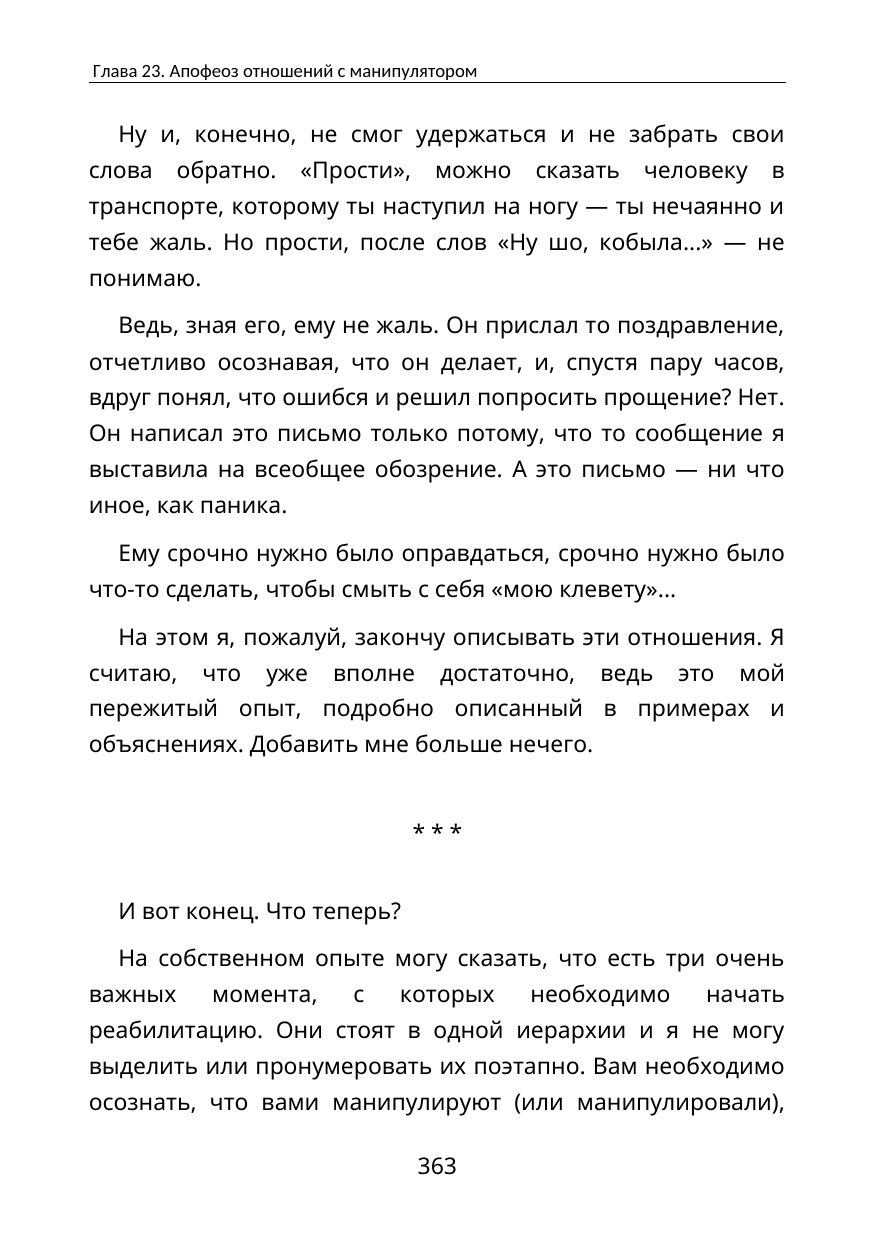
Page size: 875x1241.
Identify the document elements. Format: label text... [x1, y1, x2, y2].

text На этом я, пожалуй, закончу описывать эти отношения. Я считаю, что уже вполне достаточно, ведь это мой пережитый опыт, подробно описанный в примерах и объяснениях. Добавить мне больше нечего. [88, 621, 786, 759]
subtitle * * * [88, 817, 786, 849]
text На собственном опыте могу сказать, что есть три очень важных момента, с которых необходимо начать реабилитацию. Они стоят в одной иерархии и я не могу выделить или пронумеровать их поэтапно. Вам необходимо осознать, что вами манипулируют (или манипулировали), [88, 942, 786, 1117]
text Ему срочно нужно было оправдаться, срочно нужно было что-то сделать, чтобы смыть с себя «мою клевету»... [88, 537, 786, 604]
text И вот конец. Что теперь? [88, 895, 786, 926]
text Ну и, конечно, не смог удержаться и не забрать свои слова обратно. «Прости», можно сказать человеку в транспорте, которому ты наступил на ногу — ты нечаянно и тебе жаль. Но прости, после слов «Ну шо, кобыла...» — не понимаю. [88, 118, 786, 293]
text Ведь, зная его, ему не жаль. Он прислал то поздравление, отчетливо осознавая, что он делает, и, спустя пару часов, вдруг понял, что ошибся и решил попросить прощение? Нет. Он написал это письмо только потому, что то сообщение я выставила на всеобщее обозрение. А это письмо — ни что иное, как паника. [88, 309, 786, 520]
